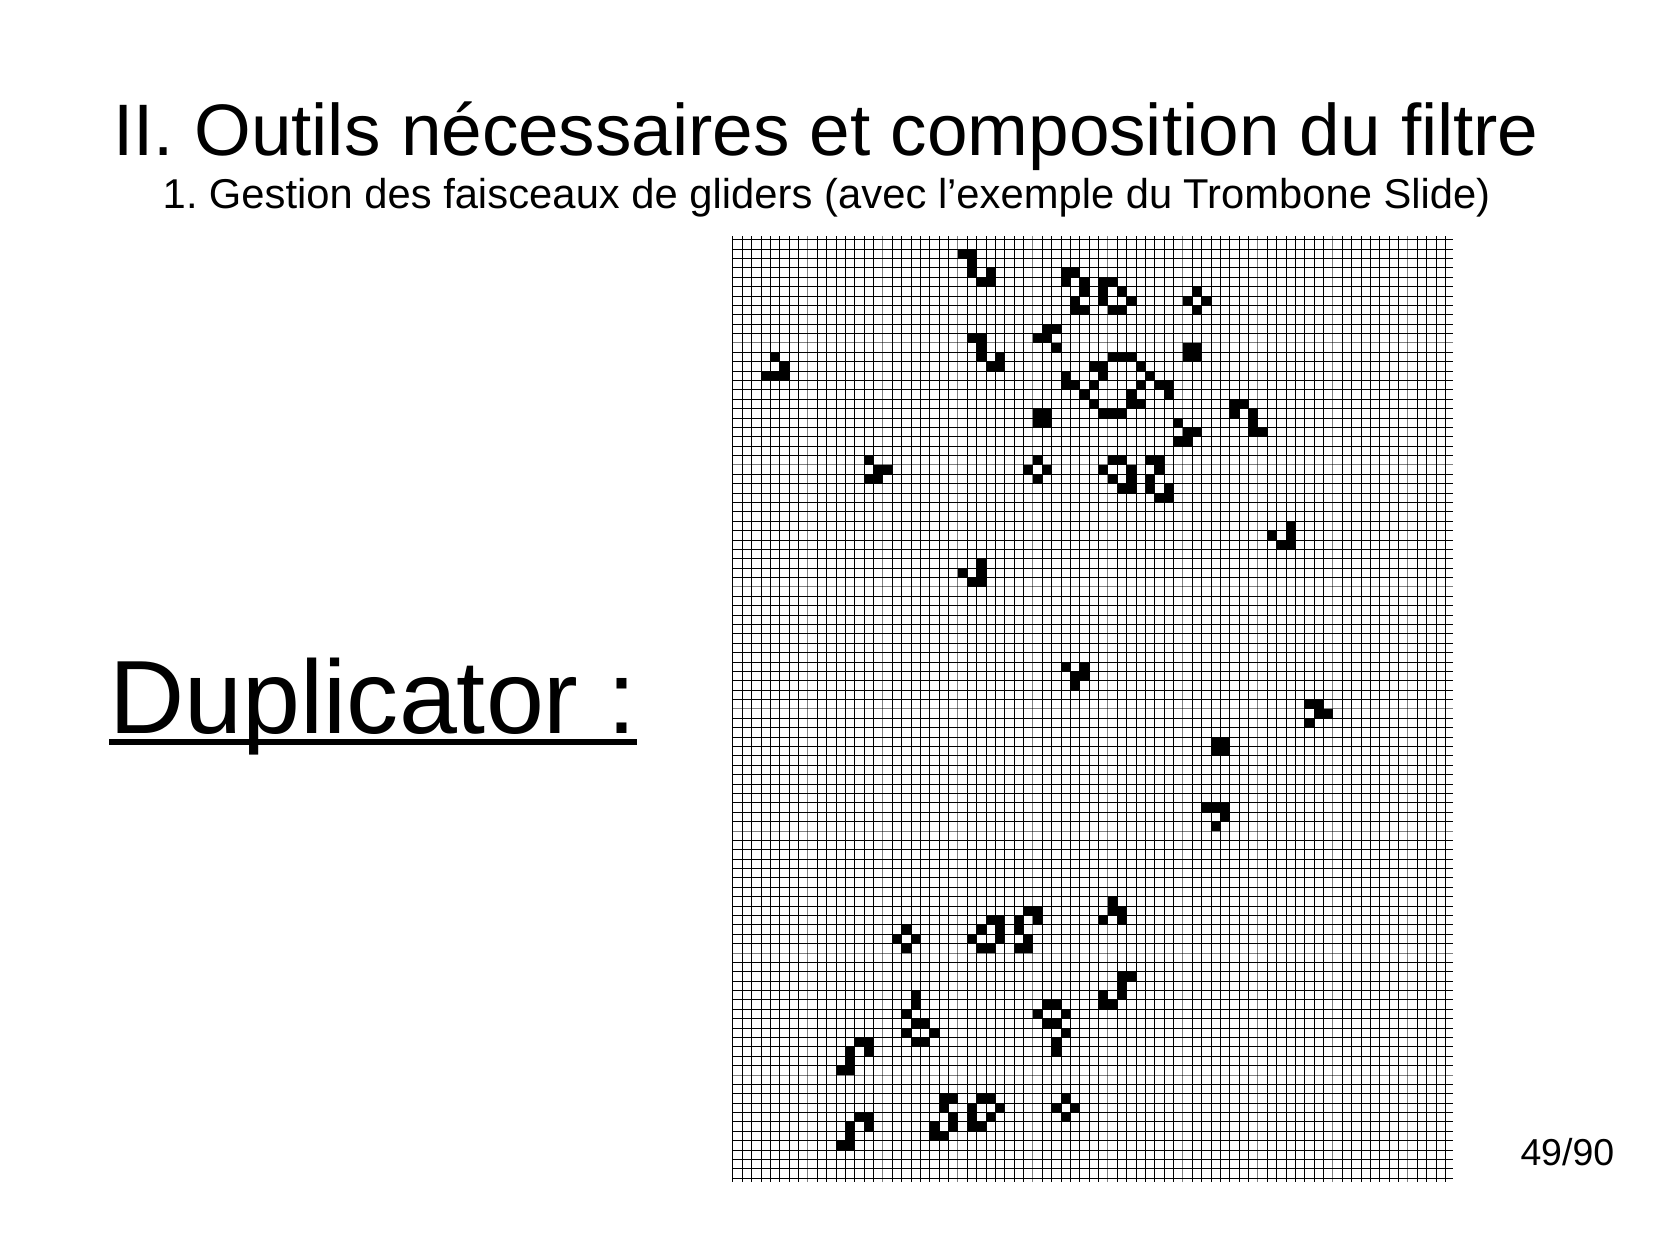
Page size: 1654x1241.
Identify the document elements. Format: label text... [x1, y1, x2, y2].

text_box <number>/90 [1505, 1124, 1654, 1182]
title II. Outils nécessaires et composition du filtre 1. Gestion des faisceaux de gliders (avec l’exemple du Trombone Slide) [82, 49, 1571, 257]
text_box Duplicator : [94, 631, 652, 763]
picture [732, 236, 1453, 1182]
